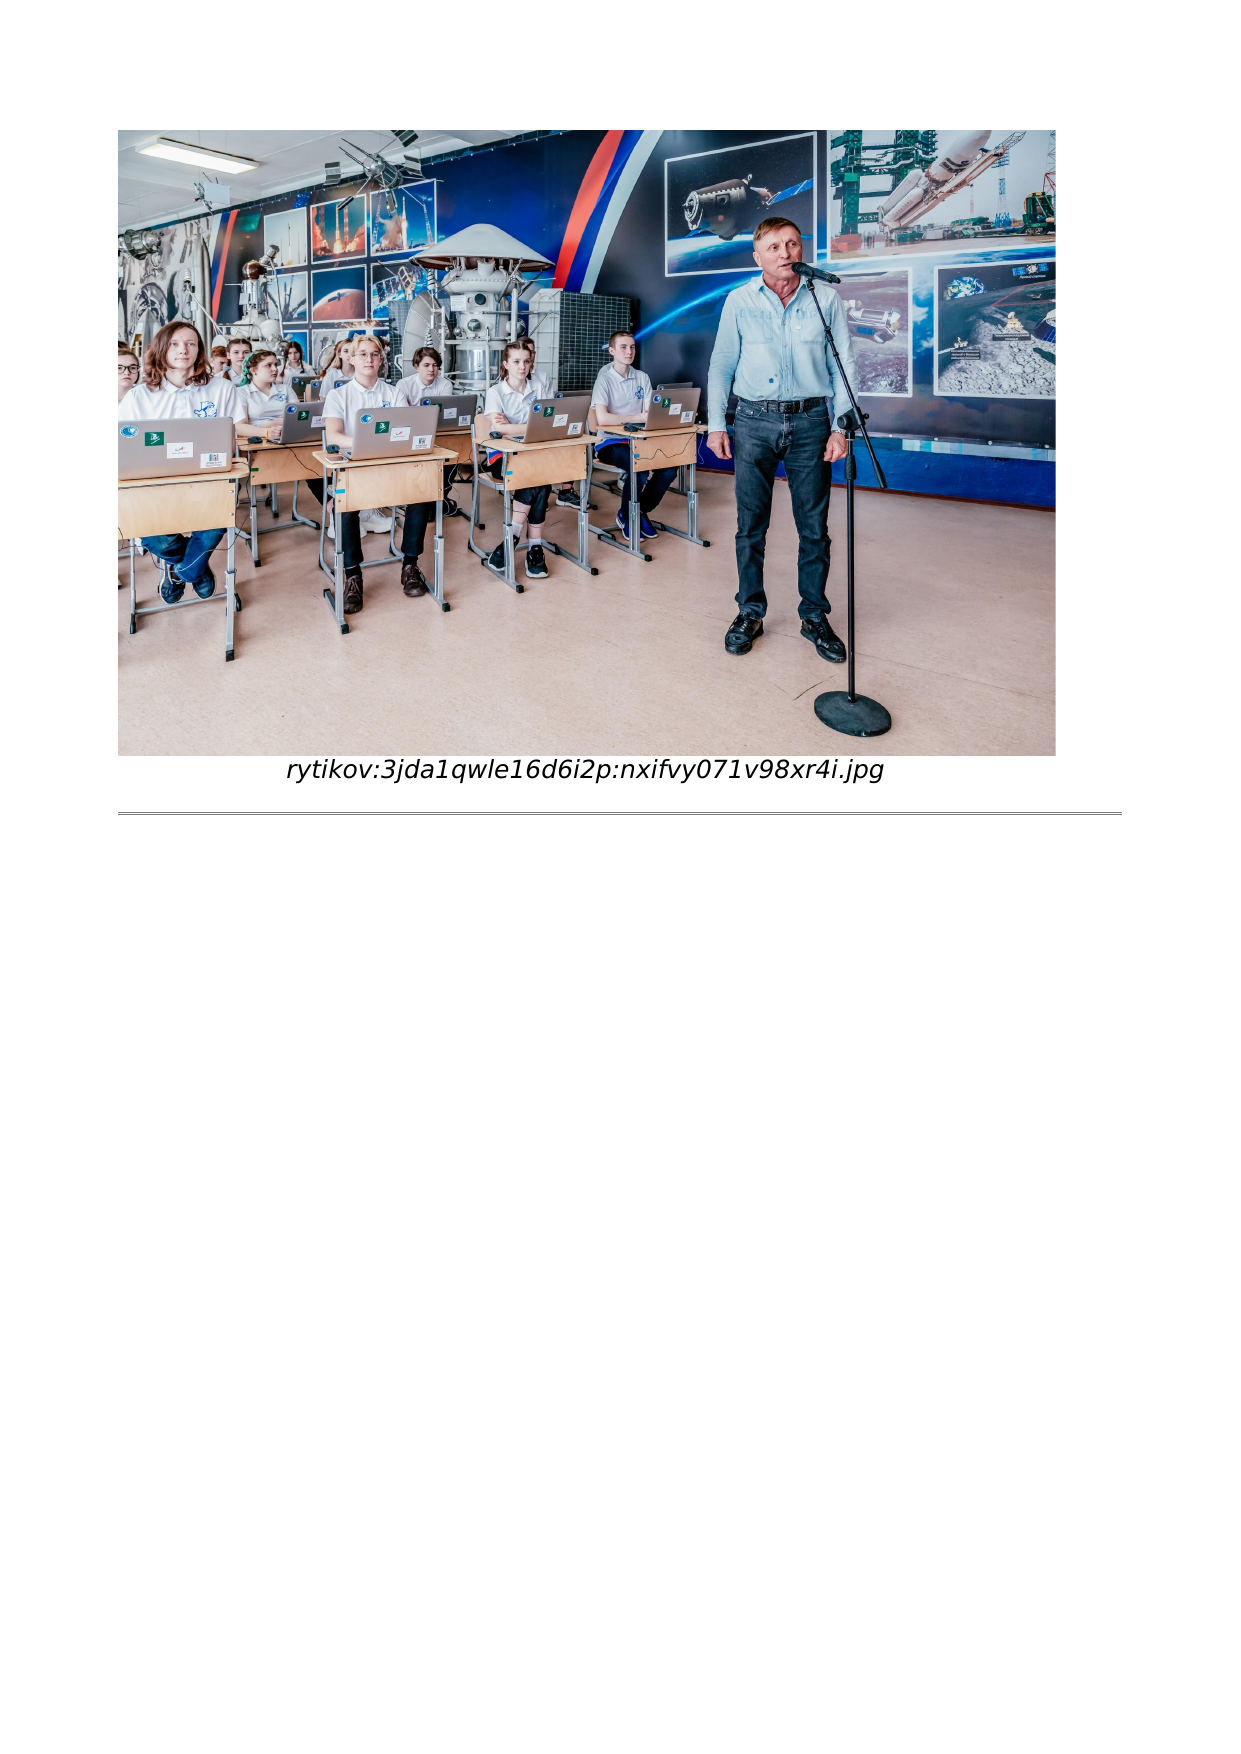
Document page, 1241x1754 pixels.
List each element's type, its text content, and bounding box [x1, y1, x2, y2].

picture [118, 130, 1056, 756]
text rytikov:3jda1qwle16d6i2p:nxifvy071v98xr4i.jpg [118, 756, 1056, 785]
picture [917, 130, 931, 140]
